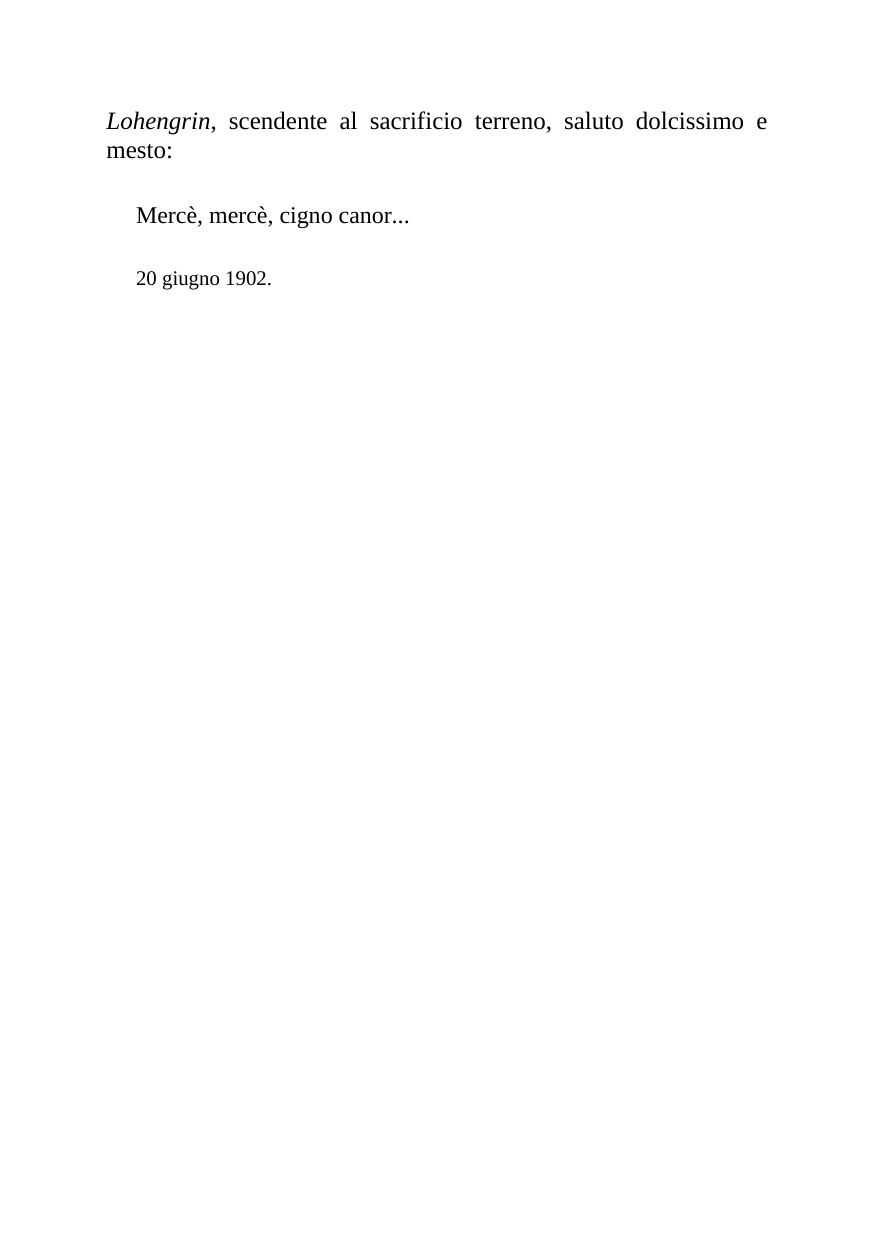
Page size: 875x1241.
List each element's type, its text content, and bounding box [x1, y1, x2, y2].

text 20 giugno 1902. [106, 266, 768, 290]
text Mercè, mercè, cigno canor... [106, 201, 768, 229]
text Lohengrin, scendente al sacrificio terreno, saluto dolcissimo e mesto: [106, 106, 768, 164]
